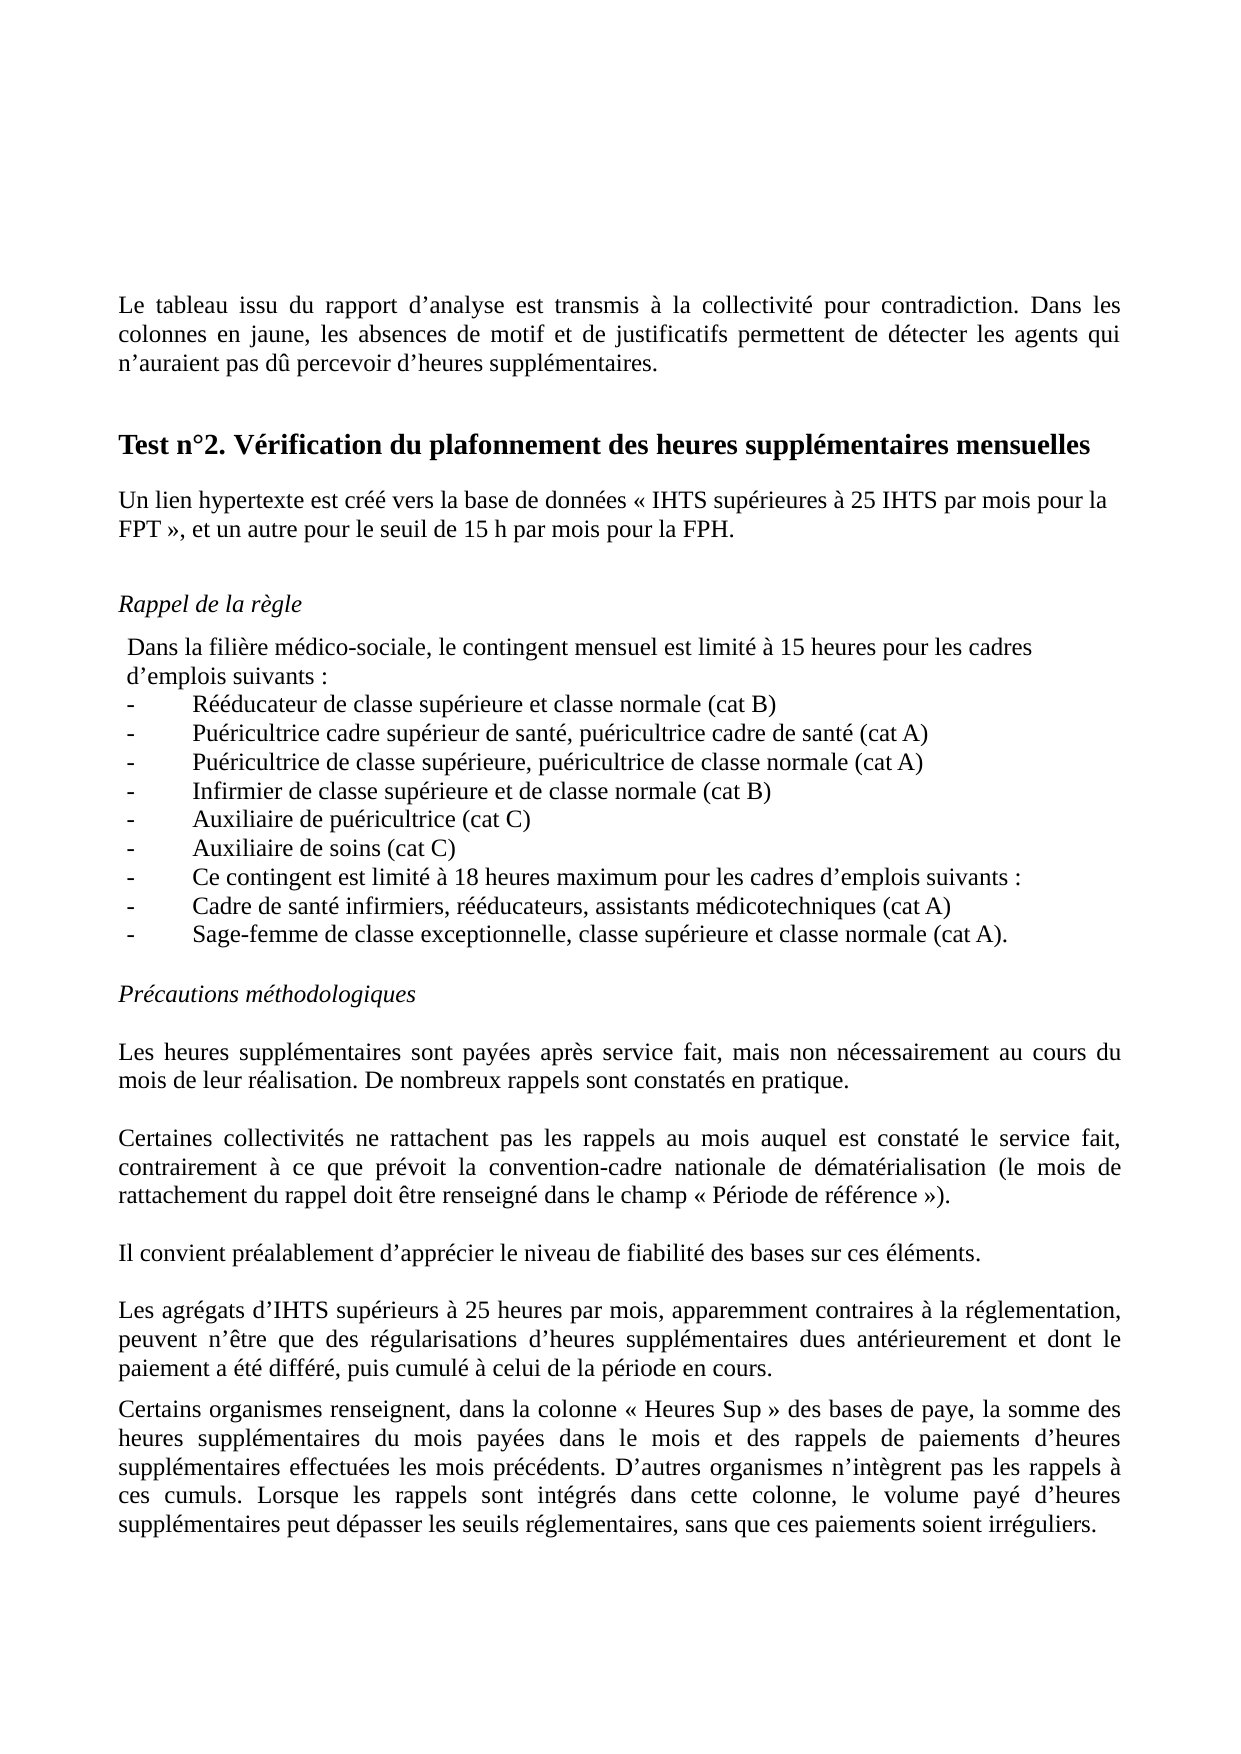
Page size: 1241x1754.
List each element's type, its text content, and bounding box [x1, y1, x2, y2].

list Les heures supplémentaires sont payées après service fait, mais non nécessairement au cours du mois de leur réalisation. De nombreux rappels sont constatés en pratique. [118, 1037, 1122, 1094]
list Dans la filière médico-sociale, le contingent mensuel est limité à 15 heures pour les cadres d’emplois suivants : [118, 630, 1122, 689]
list Il convient préalablement d’apprécier le niveau de fiabilité des bases sur ces éléments. [118, 1238, 1122, 1267]
list - Ce contingent est limité à 18 heures maximum pour les cadres d’emplois suivants : [118, 862, 1122, 891]
list Les agrégats d’IHTS supérieurs à 25 heures par mois, apparemment contraires à la réglementation, peuvent n’être que des régularisations d’heures supplémentaires dues antérieurement et dont le paiement a été différé, puis cumulé à celui de la période en cours. [118, 1295, 1122, 1382]
list Précautions méthodologiques [118, 979, 1122, 1008]
list - Rééducateur de classe supérieure et classe normale (cat B) [118, 689, 1122, 718]
list - Auxiliaire de puéricultrice (cat C) [118, 804, 1122, 833]
list - Sage-femme de classe exceptionnelle, classe supérieure et classe normale (cat A). [118, 919, 1122, 948]
text Le tableau issu du rapport d’analyse est transmis à la collectivité pour contradiction. Dans les colonnes en jaune, les absences de motif et de justificatifs permettent de détecter les agents qui n’auraient pas dû percevoir d’heures supplémentaires. [118, 291, 1122, 377]
list - Cadre de santé infirmiers, rééducateurs, assistants médicotechniques (cat A) [118, 891, 1122, 919]
list - Auxiliaire de soins (cat C) [118, 833, 1122, 862]
list Certaines collectivités ne rattachent pas les rappels au mois auquel est constaté le service fait, contrairement à ce que prévoit la convention-cadre nationale de dématérialisation (le mois de rattachement du rappel doit être renseigné dans le champ « Période de référence »). [118, 1123, 1122, 1209]
subtitle Test n°2. Vérification du plafonnement des heures supplémentaires mensuelles [118, 427, 1122, 460]
list - Puéricultrice de classe supérieure, puéricultrice de classe normale (cat A) [118, 747, 1122, 776]
list Rappel de la règle [118, 589, 1122, 617]
list Certains organismes renseignent, dans la colonne « Heures Sup » des bases de paye, la somme des heures supplémentaires du mois payées dans le mois et des rappels de paiements d’heures supplémentaires effectuées les mois précédents. D’autres organismes n’intègrent pas les rappels à ces cumuls. Lorsque les rappels sont intégrés dans cette colonne, le volume payé d’heures supplémentaires peut dépasser les seuils réglementaires, sans que ces paiements soient irréguliers. [118, 1394, 1122, 1538]
list - Puéricultrice cadre supérieur de santé, puéricultrice cadre de santé (cat A) [118, 718, 1122, 747]
text Un lien hypertexte est créé vers la base de données « IHTS supérieures à 25 IHTS par mois pour la FPT », et un autre pour le seuil de 15 h par mois pour la FPH. [118, 485, 1122, 543]
list - Infirmier de classe supérieure et de classe normale (cat B) [118, 776, 1122, 804]
